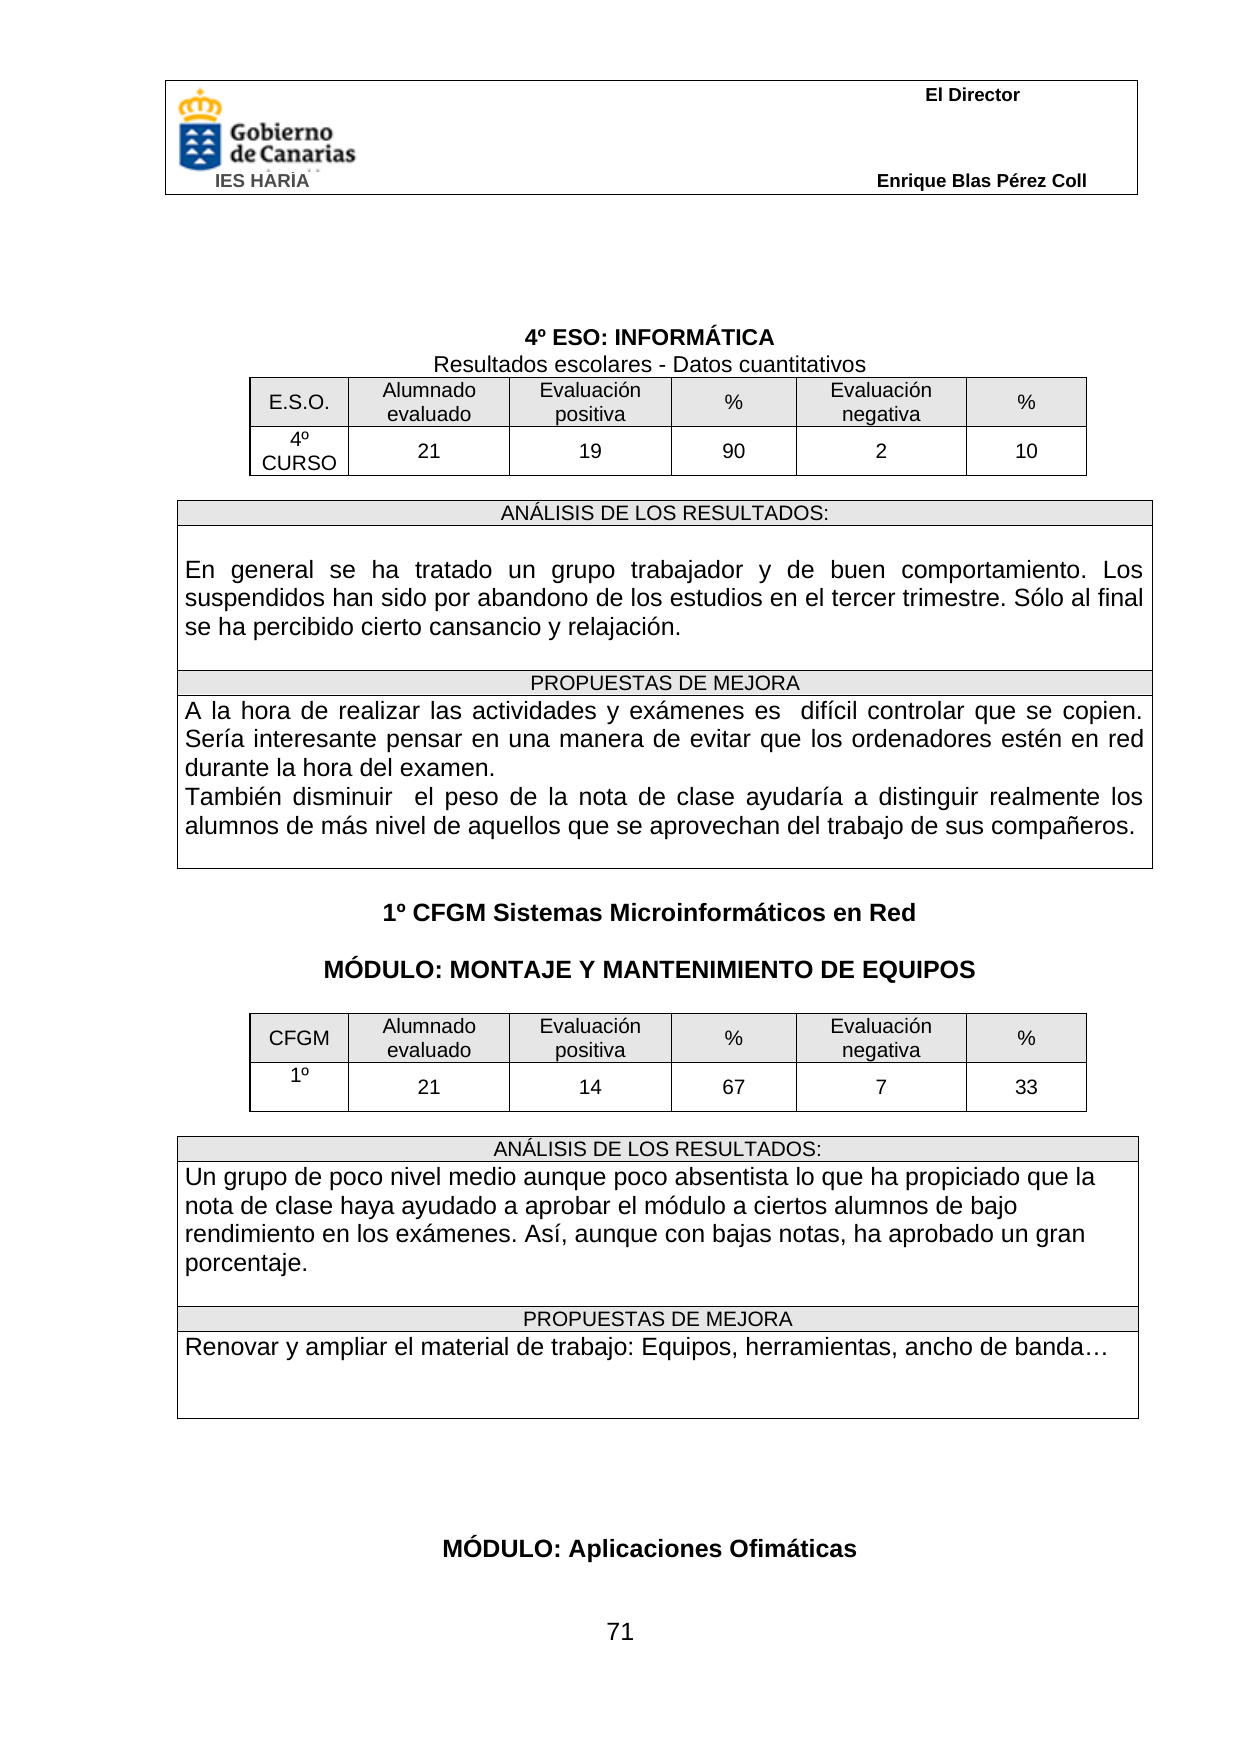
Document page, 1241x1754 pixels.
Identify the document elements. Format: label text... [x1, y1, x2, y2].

table_cell Renovar y ampliar el material de trabajo: Equipos, herramientas, ancho de banda… [178, 1332, 1138, 1418]
table_cell 2 [797, 427, 966, 475]
table_cell 67 [672, 1063, 796, 1111]
table_cell 21 [349, 1063, 509, 1111]
table_cell 14 [510, 1063, 671, 1111]
text 1º CFGM Sistemas Microinformáticos en Red [177, 898, 1122, 927]
table_header Evaluación negativa [797, 1014, 966, 1062]
table_header % [672, 1014, 796, 1062]
table_header CFGM [251, 1014, 348, 1062]
text 4º ESO: INFORMÁTICA [177, 324, 1122, 351]
table_header Evaluación positiva [510, 1014, 671, 1062]
table_header ANÁLISIS DE LOS RESULTADOS: [178, 1137, 1138, 1161]
table_header Evaluación positiva [510, 378, 671, 426]
text Resultados escolares - Datos cuantitativos [177, 351, 1122, 377]
table_header % [967, 1014, 1086, 1062]
table_cell 21 [349, 427, 509, 475]
table_cell 4º CURSO [251, 427, 348, 475]
text MÓDULO: MONTAJE Y MANTENIMIENTO DE EQUIPOS [177, 955, 1122, 984]
table_header Alumnado evaluado [349, 378, 509, 426]
table_header % [967, 378, 1086, 426]
table_cell En general se ha tratado un grupo trabajador y de buen comportamiento. Los suspendidos han sido por abandono de los estudios en el tercer trimestre. Sólo al final se ha percibido cierto cansancio y relajación. [178, 526, 1152, 669]
table_header E.S.O. [251, 378, 348, 426]
table_header ANÁLISIS DE LOS RESULTADOS: [178, 501, 1152, 525]
table_header Evaluación negativa [797, 378, 966, 426]
table_cell PROPUESTAS DE MEJORA [178, 1307, 1138, 1331]
table_cell 33 [967, 1063, 1086, 1111]
table_cell PROPUESTAS DE MEJORA [178, 671, 1152, 694]
picture [173, 85, 359, 172]
table_cell 7 [797, 1063, 966, 1111]
table_cell 90 [672, 427, 796, 475]
table_cell 10 [967, 427, 1086, 475]
table_cell 19 [510, 427, 671, 475]
text MÓDULO: Aplicaciones Ofimáticas [177, 1534, 1122, 1563]
table_header Alumnado evaluado [349, 1014, 509, 1062]
table_cell Un grupo de poco nivel medio aunque poco absentista lo que ha propiciado que la nota de clase haya ayudado a aprobar el módulo a ciertos alumnos de bajo rendimiento en los exámenes. Así, aunque con bajas notas, ha aprobado un gran porcentaje. [178, 1162, 1138, 1306]
table_cell A la hora de realizar las actividades y exámenes es difícil controlar que se copien. Sería interesante pensar en una manera de evitar que los ordenadores estén en red durante la hora del examen. También disminuir el peso de la nota de clase ayudaría a distinguir realmente los alumnos de más nivel de aquellos que se aprovechan del trabajo de sus compañeros. [178, 696, 1152, 868]
table_cell 1º [251, 1063, 348, 1111]
table_header % [672, 378, 796, 426]
